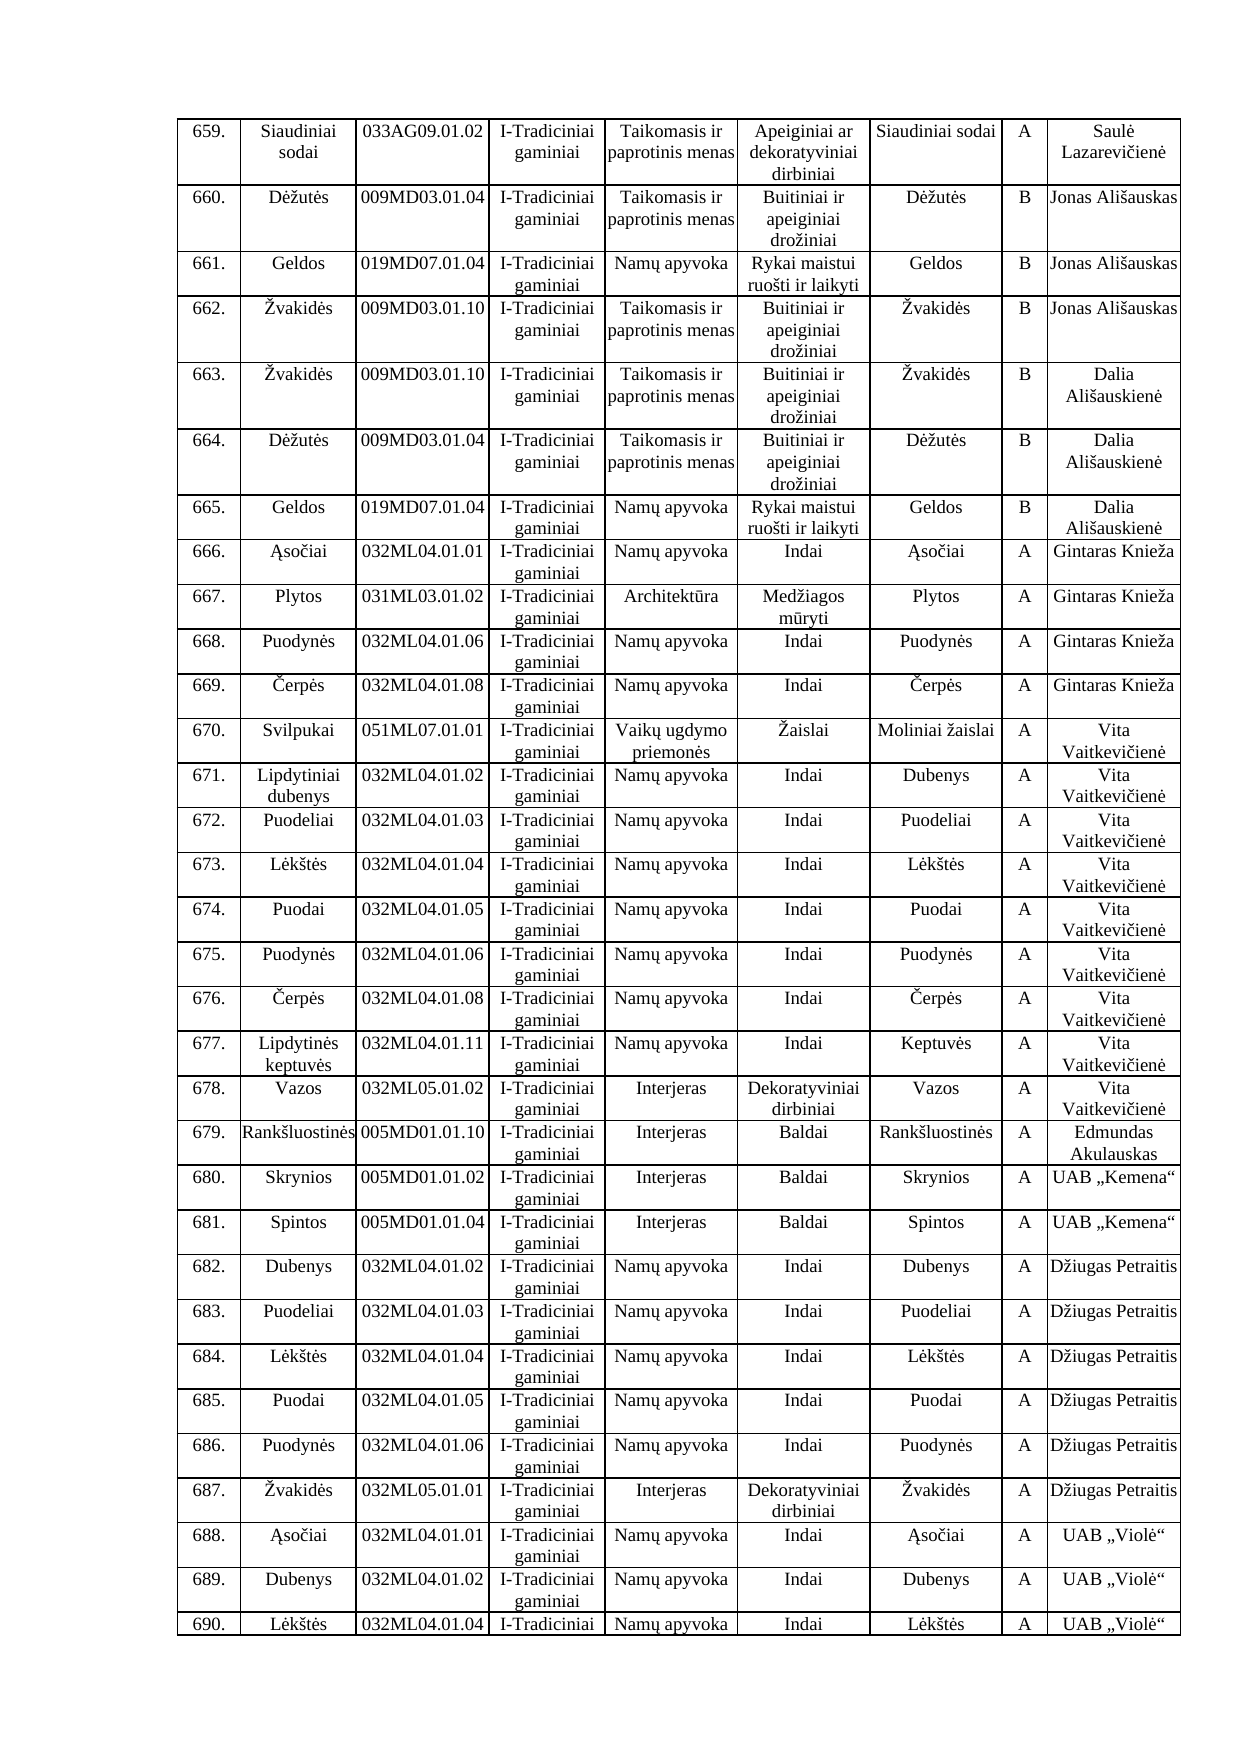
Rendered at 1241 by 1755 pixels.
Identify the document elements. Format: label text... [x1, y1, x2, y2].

table_cell Plytos [241, 585, 355, 628]
table_cell Gintaras Knieža [1048, 540, 1180, 583]
table_cell 005MD01.01.04 [357, 1211, 488, 1254]
table_cell Puodai [871, 898, 1001, 941]
table_cell 662. [178, 297, 240, 362]
table_cell Indai [738, 675, 869, 717]
table_cell 009MD03.01.04 [357, 186, 488, 251]
table_cell A [1003, 719, 1047, 762]
table_cell 032ML04.01.03 [357, 1300, 488, 1343]
table_cell Puodynės [871, 630, 1001, 673]
table_cell I-Tradiciniai gaminiai [490, 675, 604, 717]
table_cell Geldos [241, 496, 355, 539]
table_cell I-Tradiciniai gaminiai [490, 1568, 604, 1611]
table_cell A [1003, 1434, 1047, 1477]
table_cell I-Tradiciniai gaminiai [490, 430, 604, 494]
table_cell Namų apyvoka [606, 1613, 737, 1634]
table_cell Puodynės [241, 1434, 355, 1477]
table_cell I-Tradiciniai gaminiai [490, 297, 604, 362]
table_cell A [1003, 1077, 1047, 1120]
table_cell 688. [178, 1523, 240, 1567]
table_cell Puodynės [871, 943, 1001, 986]
table_cell B [1003, 186, 1047, 251]
table_cell Taikomasis ir paprotinis menas [606, 363, 737, 428]
table_cell Dubenys [241, 1255, 355, 1298]
table_cell A [1003, 1121, 1047, 1164]
table_cell A [1003, 1613, 1047, 1634]
table_cell 682. [178, 1255, 240, 1298]
table_cell Lipdytiniai dubenys [241, 764, 355, 807]
table_cell Buitiniai ir apeiginiai drožiniai [738, 297, 869, 362]
table_cell Interjeras [606, 1166, 737, 1209]
table_cell Saulė Lazarevičienė [1048, 120, 1180, 184]
table_cell Skrynios [871, 1166, 1001, 1209]
table_cell 009MD03.01.10 [357, 297, 488, 362]
table_cell 671. [178, 764, 240, 807]
table_cell 005MD01.01.02 [357, 1166, 488, 1209]
table_cell Indai [738, 1390, 869, 1432]
table_cell Buitiniai ir apeiginiai drožiniai [738, 363, 869, 428]
table_cell Žvakidės [871, 1479, 1001, 1522]
table_cell 687. [178, 1479, 240, 1522]
table_cell Puodeliai [241, 808, 355, 852]
table_cell Indai [738, 1300, 869, 1343]
table_cell Dalia Ališauskienė [1048, 496, 1180, 539]
table_cell A [1003, 630, 1047, 673]
table_cell 664. [178, 430, 240, 494]
table_cell Buitiniai ir apeiginiai drožiniai [738, 186, 869, 251]
table_cell Džiugas Petraitis [1048, 1390, 1180, 1432]
table_cell I-Tradiciniai gaminiai [490, 719, 604, 762]
table_cell Žvakidės [241, 363, 355, 428]
table_cell Vita Vaitkevičienė [1048, 898, 1180, 941]
table_cell 032ML04.01.03 [357, 808, 488, 852]
table_cell 032ML04.01.04 [357, 1345, 488, 1388]
table_cell I-Tradiciniai gaminiai [490, 1479, 604, 1522]
table_cell 031ML03.01.02 [357, 585, 488, 628]
table_cell I-Tradiciniai gaminiai [490, 120, 604, 184]
table_cell 019MD07.01.04 [357, 252, 488, 295]
table_cell Rankšluostinės [871, 1121, 1001, 1164]
table_cell Žaislai [738, 719, 869, 762]
table_cell A [1003, 585, 1047, 628]
table_cell 673. [178, 853, 240, 896]
table_cell A [1003, 853, 1047, 896]
table_cell A [1003, 1523, 1047, 1567]
table_cell Indai [738, 1345, 869, 1388]
table_cell Namų apyvoka [606, 540, 737, 583]
table_cell Jonas Ališauskas [1048, 186, 1180, 251]
table_cell A [1003, 1166, 1047, 1209]
table_cell A [1003, 987, 1047, 1030]
table_cell Vita Vaitkevičienė [1048, 943, 1180, 986]
table_cell Dėžutės [241, 186, 355, 251]
table_cell Interjeras [606, 1121, 737, 1164]
table_cell Namų apyvoka [606, 943, 737, 986]
table_cell I-Tradiciniai gaminiai [490, 1434, 604, 1477]
table_cell I-Tradiciniai gaminiai [490, 252, 604, 295]
table_cell Lėkštės [241, 1345, 355, 1388]
table_cell 665. [178, 496, 240, 539]
table_cell Namų apyvoka [606, 630, 737, 673]
table_cell Geldos [241, 252, 355, 295]
table_cell Indai [738, 540, 869, 583]
table_cell 032ML04.01.05 [357, 1390, 488, 1432]
table_cell Apeiginiai ar dekoratyviniai dirbiniai [738, 120, 869, 184]
table_cell A [1003, 675, 1047, 717]
table_cell Puodai [241, 1390, 355, 1432]
table_cell 689. [178, 1568, 240, 1611]
table_cell I-Tradiciniai gaminiai [490, 540, 604, 583]
table_cell 659. [178, 120, 240, 184]
table_cell I-Tradiciniai gaminiai [490, 943, 604, 986]
table_cell Spintos [871, 1211, 1001, 1254]
table_cell Namų apyvoka [606, 764, 737, 807]
table_cell 674. [178, 898, 240, 941]
table_cell A [1003, 1032, 1047, 1075]
table_cell Indai [738, 898, 869, 941]
table_cell Baldai [738, 1121, 869, 1164]
table_cell Namų apyvoka [606, 808, 737, 852]
table_cell A [1003, 1255, 1047, 1298]
table_cell 032ML04.01.02 [357, 1255, 488, 1298]
table_cell 670. [178, 719, 240, 762]
table_cell 032ML04.01.06 [357, 943, 488, 986]
table_cell Siaudiniai sodai [241, 120, 355, 184]
table_cell Džiugas Petraitis [1048, 1300, 1180, 1343]
table_cell I-Tradiciniai gaminiai [490, 1032, 604, 1075]
table_cell Taikomasis ir paprotinis menas [606, 120, 737, 184]
table_cell Čerpės [871, 675, 1001, 717]
table_cell Geldos [871, 252, 1001, 295]
table_cell 032ML04.01.02 [357, 764, 488, 807]
table_cell Jonas Ališauskas [1048, 252, 1180, 295]
table_cell Namų apyvoka [606, 252, 737, 295]
table_cell Džiugas Petraitis [1048, 1434, 1180, 1477]
table_cell Dubenys [871, 764, 1001, 807]
table_cell 032ML05.01.01 [357, 1479, 488, 1522]
table_cell UAB „Violė“ [1048, 1613, 1180, 1634]
table_cell A [1003, 764, 1047, 807]
table_cell 032ML04.01.02 [357, 1568, 488, 1611]
table_cell Lėkštės [871, 853, 1001, 896]
table_cell Siaudiniai sodai [871, 120, 1001, 184]
table_cell Namų apyvoka [606, 1300, 737, 1343]
table_cell 032ML04.01.04 [357, 1613, 488, 1634]
table_cell Namų apyvoka [606, 987, 737, 1030]
table_cell Lėkštės [241, 1613, 355, 1634]
table_cell Rankšluostinės [241, 1121, 355, 1164]
table_cell Architektūra [606, 585, 737, 628]
table_cell Indai [738, 1568, 869, 1611]
table_cell Dalia Ališauskienė [1048, 430, 1180, 494]
table_cell Namų apyvoka [606, 675, 737, 717]
table_cell I-Tradiciniai gaminiai [490, 1523, 604, 1567]
table_cell I-Tradiciniai [490, 1613, 604, 1634]
table_cell I-Tradiciniai gaminiai [490, 1345, 604, 1388]
table_cell 681. [178, 1211, 240, 1254]
table_cell Puodai [871, 1390, 1001, 1432]
table_cell Lėkštės [241, 853, 355, 896]
table_cell 033AG09.01.02 [357, 120, 488, 184]
table_cell 675. [178, 943, 240, 986]
table_cell Dekoratyviniai dirbiniai [738, 1077, 869, 1120]
table_cell A [1003, 120, 1047, 184]
table_cell Vaikų ugdymo priemonės [606, 719, 737, 762]
table_cell Vita Vaitkevičienė [1048, 719, 1180, 762]
table_cell 032ML04.01.08 [357, 987, 488, 1030]
table_cell Taikomasis ir paprotinis menas [606, 430, 737, 494]
table_cell Puodynės [871, 1434, 1001, 1477]
table_cell 677. [178, 1032, 240, 1075]
table_cell B [1003, 363, 1047, 428]
table_cell Taikomasis ir paprotinis menas [606, 186, 737, 251]
table_cell Keptuvės [871, 1032, 1001, 1075]
table_cell Indai [738, 943, 869, 986]
table_cell I-Tradiciniai gaminiai [490, 496, 604, 539]
table_cell UAB „Violė“ [1048, 1523, 1180, 1567]
table_cell A [1003, 1479, 1047, 1522]
table_cell Žvakidės [871, 297, 1001, 362]
table_cell Geldos [871, 496, 1001, 539]
table_cell Vazos [241, 1077, 355, 1120]
table_cell A [1003, 808, 1047, 852]
table_cell Žvakidės [241, 1479, 355, 1522]
table_cell Buitiniai ir apeiginiai drožiniai [738, 430, 869, 494]
table_cell 672. [178, 808, 240, 852]
table_cell I-Tradiciniai gaminiai [490, 1211, 604, 1254]
table_cell Džiugas Petraitis [1048, 1345, 1180, 1388]
table_cell Vita Vaitkevičienė [1048, 764, 1180, 807]
table_cell Indai [738, 1255, 869, 1298]
table_cell Lipdytinės keptuvės [241, 1032, 355, 1075]
table_cell Indai [738, 853, 869, 896]
table_cell A [1003, 943, 1047, 986]
table_cell Puodeliai [871, 1300, 1001, 1343]
table_cell Žvakidės [871, 363, 1001, 428]
table_cell 686. [178, 1434, 240, 1477]
table_cell Interjeras [606, 1479, 737, 1522]
table_cell Medžiagos mūryti [738, 585, 869, 628]
table_cell I-Tradiciniai gaminiai [490, 808, 604, 852]
table_cell 009MD03.01.10 [357, 363, 488, 428]
table_cell 668. [178, 630, 240, 673]
table_cell 663. [178, 363, 240, 428]
table_cell UAB „Violė“ [1048, 1568, 1180, 1611]
table_cell Rykai maistui ruošti ir laikyti [738, 496, 869, 539]
table_cell Puodeliai [241, 1300, 355, 1343]
table_cell I-Tradiciniai gaminiai [490, 630, 604, 673]
table_cell Žvakidės [241, 297, 355, 362]
table_cell Baldai [738, 1166, 869, 1209]
table_cell Namų apyvoka [606, 1568, 737, 1611]
table_cell B [1003, 496, 1047, 539]
table_cell I-Tradiciniai gaminiai [490, 898, 604, 941]
table_cell UAB „Kemena“ [1048, 1211, 1180, 1254]
table_cell I-Tradiciniai gaminiai [490, 1300, 604, 1343]
table_cell Lėkštės [871, 1345, 1001, 1388]
table_cell Dubenys [871, 1568, 1001, 1611]
table_cell 680. [178, 1166, 240, 1209]
table_cell Gintaras Knieža [1048, 630, 1180, 673]
table_cell Lėkštės [871, 1613, 1001, 1634]
table_cell Vita Vaitkevičienė [1048, 1032, 1180, 1075]
table_cell Baldai [738, 1211, 869, 1254]
table_cell Čerpės [241, 675, 355, 717]
table_cell Namų apyvoka [606, 1390, 737, 1432]
table_cell B [1003, 430, 1047, 494]
table_cell Vita Vaitkevičienė [1048, 1077, 1180, 1120]
table_cell Skrynios [241, 1166, 355, 1209]
table_cell A [1003, 1300, 1047, 1343]
table_cell I-Tradiciniai gaminiai [490, 1390, 604, 1432]
table_cell I-Tradiciniai gaminiai [490, 186, 604, 251]
table_cell I-Tradiciniai gaminiai [490, 853, 604, 896]
table_cell Namų apyvoka [606, 1434, 737, 1477]
table_cell Puodeliai [871, 808, 1001, 852]
table_cell 051ML07.01.01 [357, 719, 488, 762]
table_cell Indai [738, 764, 869, 807]
table_cell 032ML04.01.06 [357, 1434, 488, 1477]
table_cell Dėžutės [871, 430, 1001, 494]
table_cell 032ML04.01.11 [357, 1032, 488, 1075]
table_cell Jonas Ališauskas [1048, 297, 1180, 362]
table_cell Indai [738, 1434, 869, 1477]
table_cell I-Tradiciniai gaminiai [490, 1166, 604, 1209]
table_cell 032ML04.01.05 [357, 898, 488, 941]
table_cell Plytos [871, 585, 1001, 628]
table_cell Dalia Ališauskienė [1048, 363, 1180, 428]
table_cell Vita Vaitkevičienė [1048, 808, 1180, 852]
table_cell Edmundas Akulauskas [1048, 1121, 1180, 1164]
table_cell 032ML04.01.04 [357, 853, 488, 896]
table_cell Indai [738, 630, 869, 673]
table_cell 661. [178, 252, 240, 295]
table_cell Namų apyvoka [606, 496, 737, 539]
table_cell Gintaras Knieža [1048, 585, 1180, 628]
table_cell Puodynės [241, 943, 355, 986]
table_cell 660. [178, 186, 240, 251]
table_cell 684. [178, 1345, 240, 1388]
table_cell A [1003, 1211, 1047, 1254]
table_cell I-Tradiciniai gaminiai [490, 363, 604, 428]
table_cell Indai [738, 1613, 869, 1634]
table_cell A [1003, 1568, 1047, 1611]
table_cell Dubenys [871, 1255, 1001, 1298]
table_cell Indai [738, 1523, 869, 1567]
table_cell 009MD03.01.04 [357, 430, 488, 494]
table_cell 678. [178, 1077, 240, 1120]
table_cell Čerpės [871, 987, 1001, 1030]
table_cell 032ML05.01.02 [357, 1077, 488, 1120]
table_cell Ąsočiai [871, 540, 1001, 583]
table_cell I-Tradiciniai gaminiai [490, 585, 604, 628]
table_cell 690. [178, 1613, 240, 1634]
table_cell Dėžutės [871, 186, 1001, 251]
table_cell UAB „Kemena“ [1048, 1166, 1180, 1209]
table_cell Puodynės [241, 630, 355, 673]
table_cell B [1003, 252, 1047, 295]
table_cell 676. [178, 987, 240, 1030]
table_cell I-Tradiciniai gaminiai [490, 764, 604, 807]
table_cell Puodai [241, 898, 355, 941]
table_cell Ąsočiai [241, 1523, 355, 1567]
table_cell Dėžutės [241, 430, 355, 494]
table_cell Čerpės [241, 987, 355, 1030]
table_cell Džiugas Petraitis [1048, 1255, 1180, 1298]
table_cell Dubenys [241, 1568, 355, 1611]
table_cell Indai [738, 1032, 869, 1075]
table_cell 667. [178, 585, 240, 628]
table_cell Vita Vaitkevičienė [1048, 853, 1180, 896]
table_cell Taikomasis ir paprotinis menas [606, 297, 737, 362]
table_cell 683. [178, 1300, 240, 1343]
table_cell A [1003, 898, 1047, 941]
table_cell 669. [178, 675, 240, 717]
table_cell Vazos [871, 1077, 1001, 1120]
table_cell Rykai maistui ruošti ir laikyti [738, 252, 869, 295]
table_cell Namų apyvoka [606, 898, 737, 941]
table_cell I-Tradiciniai gaminiai [490, 987, 604, 1030]
table_cell Ąsočiai [241, 540, 355, 583]
table_cell Interjeras [606, 1077, 737, 1120]
table_cell Namų apyvoka [606, 1255, 737, 1298]
table_cell Ąsočiai [871, 1523, 1001, 1567]
table_cell 005MD01.01.10 [357, 1121, 488, 1164]
table_cell A [1003, 540, 1047, 583]
table_cell Gintaras Knieža [1048, 675, 1180, 717]
table_cell Interjeras [606, 1211, 737, 1254]
table_cell Namų apyvoka [606, 1032, 737, 1075]
table_cell A [1003, 1390, 1047, 1432]
table_cell Dekoratyviniai dirbiniai [738, 1479, 869, 1522]
table_cell 032ML04.01.01 [357, 1523, 488, 1567]
table_cell Džiugas Petraitis [1048, 1479, 1180, 1522]
table_cell Namų apyvoka [606, 1345, 737, 1388]
table_cell 032ML04.01.08 [357, 675, 488, 717]
table_cell A [1003, 1345, 1047, 1388]
table_cell Spintos [241, 1211, 355, 1254]
table_cell B [1003, 297, 1047, 362]
table_cell Vita Vaitkevičienė [1048, 987, 1180, 1030]
table_cell I-Tradiciniai gaminiai [490, 1077, 604, 1120]
table_cell Indai [738, 808, 869, 852]
table_cell 666. [178, 540, 240, 583]
table_cell 019MD07.01.04 [357, 496, 488, 539]
table_cell Namų apyvoka [606, 853, 737, 896]
table_cell 679. [178, 1121, 240, 1164]
table_cell 032ML04.01.06 [357, 630, 488, 673]
table_cell I-Tradiciniai gaminiai [490, 1121, 604, 1164]
table_cell I-Tradiciniai gaminiai [490, 1255, 604, 1298]
table_cell 685. [178, 1390, 240, 1432]
table_cell Indai [738, 987, 869, 1030]
table_cell Moliniai žaislai [871, 719, 1001, 762]
table_cell Svilpukai [241, 719, 355, 762]
table_cell Namų apyvoka [606, 1523, 737, 1567]
table_cell 032ML04.01.01 [357, 540, 488, 583]
